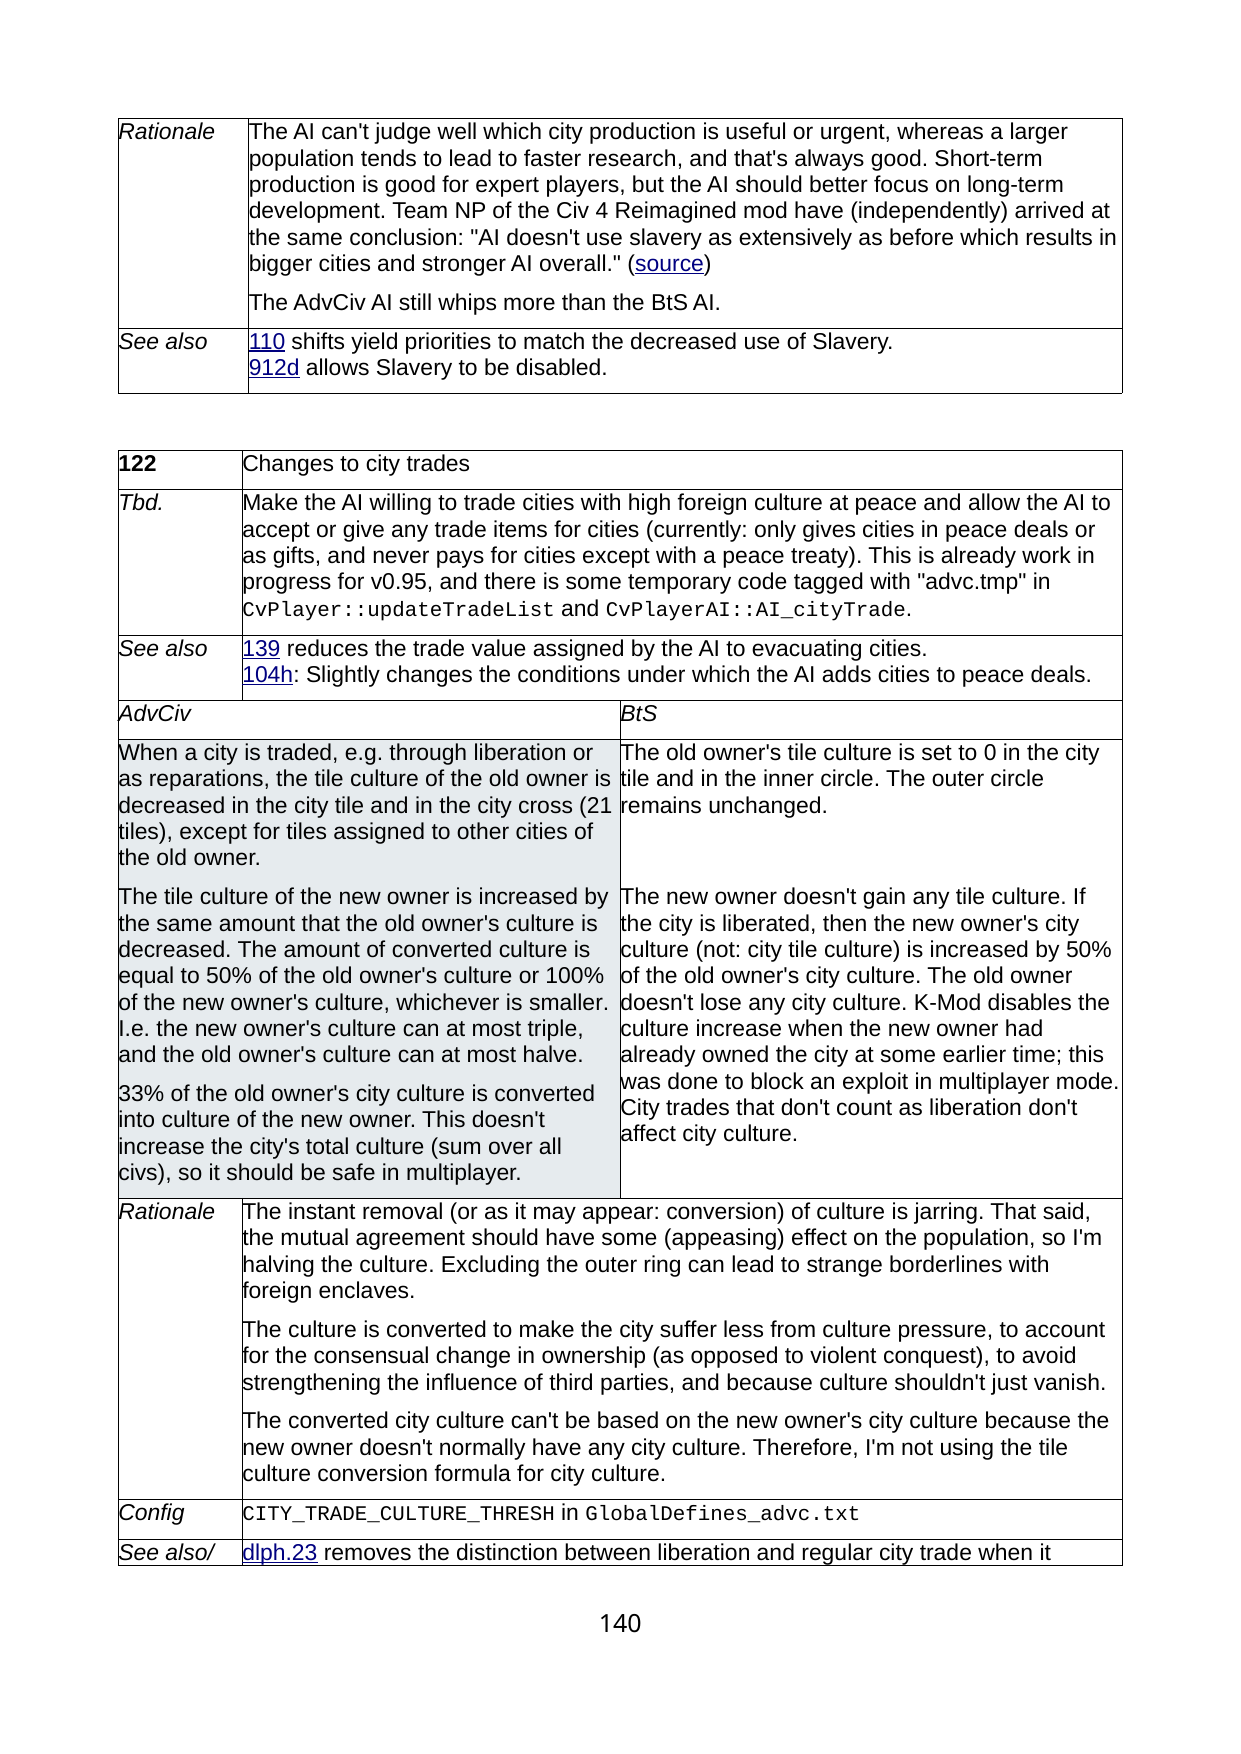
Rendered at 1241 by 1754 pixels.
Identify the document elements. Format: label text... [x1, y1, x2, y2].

table_cell See also [119, 636, 242, 700]
table_cell The AI can't judge well which city production is useful or urgent, whereas a larger population tends to lead to faster research, and that's always good. Short-term production is good for expert players, but the AI should better focus on long-term development. Team NP of the Civ 4 Reimagined mod have (independently) arrived at the same conclusion: "AI doesn't use slavery as extensively as before which results in bigger cities and stronger AI overall." (source) The AdvCiv AI still whips more than the BtS AI. [249, 119, 1122, 327]
table_cell BtS [621, 701, 1122, 739]
table_cell The old owner's tile culture is set to 0 in the city tile and in the inner circle. The outer circle remains unchanged. The new owner doesn't gain any tile culture. If the city is liberated, then the new owner's city culture (not: city tile culture) is increased by 50% of the old owner's city culture. The old owner doesn't lose any city culture. K‑Mod disables the culture increase when the new owner had already owned the city at some earlier time; this was done to block an exploit in multiplayer mode. City trades that don't count as liberation don't affect city culture. [621, 740, 1122, 1198]
table_cell Make the AI willing to trade cities with high foreign culture at peace and allow the AI to accept or give any trade items for cities (currently: only gives cities in peace deals or as gifts, and never pays for cities except with a peace treaty). This is already work in progress for v0.95, and there is some temporary code tagged with "advc.tmp" in CvPlayer::updateTradeList and CvPlayerAI::AI_cityTrade. [243, 490, 1122, 635]
table_cell 110 shifts yield priorities to match the decreased use of Slavery. 912d allows Slavery to be disabled. [249, 329, 1122, 393]
table_header 122 [119, 451, 242, 489]
table_cell Rationale [119, 119, 248, 327]
table_cell See also/ [119, 1540, 242, 1565]
table_cell AdvCiv [119, 701, 620, 739]
table_cell Config [119, 1500, 242, 1539]
table_cell dlph.23 removes the distinction between liberation and regular city trade when it [243, 1540, 1122, 1565]
table_cell 139 reduces the trade value assigned by the AI to evacuating cities. 104h: Slightly changes the conditions under which the AI adds cities to peace deals. [243, 636, 1122, 700]
table_cell CITY_TRADE_CULTURE_THRESH in GlobalDefines_advc.txt [243, 1500, 1122, 1539]
table_cell Rationale [119, 1199, 242, 1499]
table_cell The instant removal (or as it may appear: conversion) of culture is jarring. That said, the mutual agreement should have some (appeasing) effect on the population, so I'm halving the culture. Excluding the outer ring can lead to strange borderlines with foreign enclaves. The culture is converted to make the city suffer less from culture pressure, to account for the consensual change in ownership (as opposed to violent conquest), to avoid strengthening the influence of third parties, and because culture shouldn't just vanish. The converted city culture can't be based on the new owner's city culture because the new owner doesn't normally have any city culture. Therefore, I'm not using the tile culture conversion formula for city culture. [243, 1199, 1122, 1499]
table_cell When a city is traded, e.g. through liberation or as reparations, the tile culture of the old owner is decreased in the city tile and in the city cross (21 tiles), except for tiles assigned to other cities of the old owner. The tile culture of the new owner is increased by the same amount that the old owner's culture is decreased. The amount of converted culture is equal to 50% of the old owner's culture or 100% of the new owner's culture, whichever is smaller. I.e. the new owner's culture can at most triple, and the old owner's culture can at most halve. 33% of the old owner's city culture is converted into culture of the new owner. This doesn't increase the city's total culture (sum over all civs), so it should be safe in multiplayer. [119, 740, 620, 1198]
table_cell Tbd. [119, 490, 242, 635]
table_cell See also [119, 329, 248, 393]
table_header Changes to city trades [243, 451, 1122, 489]
